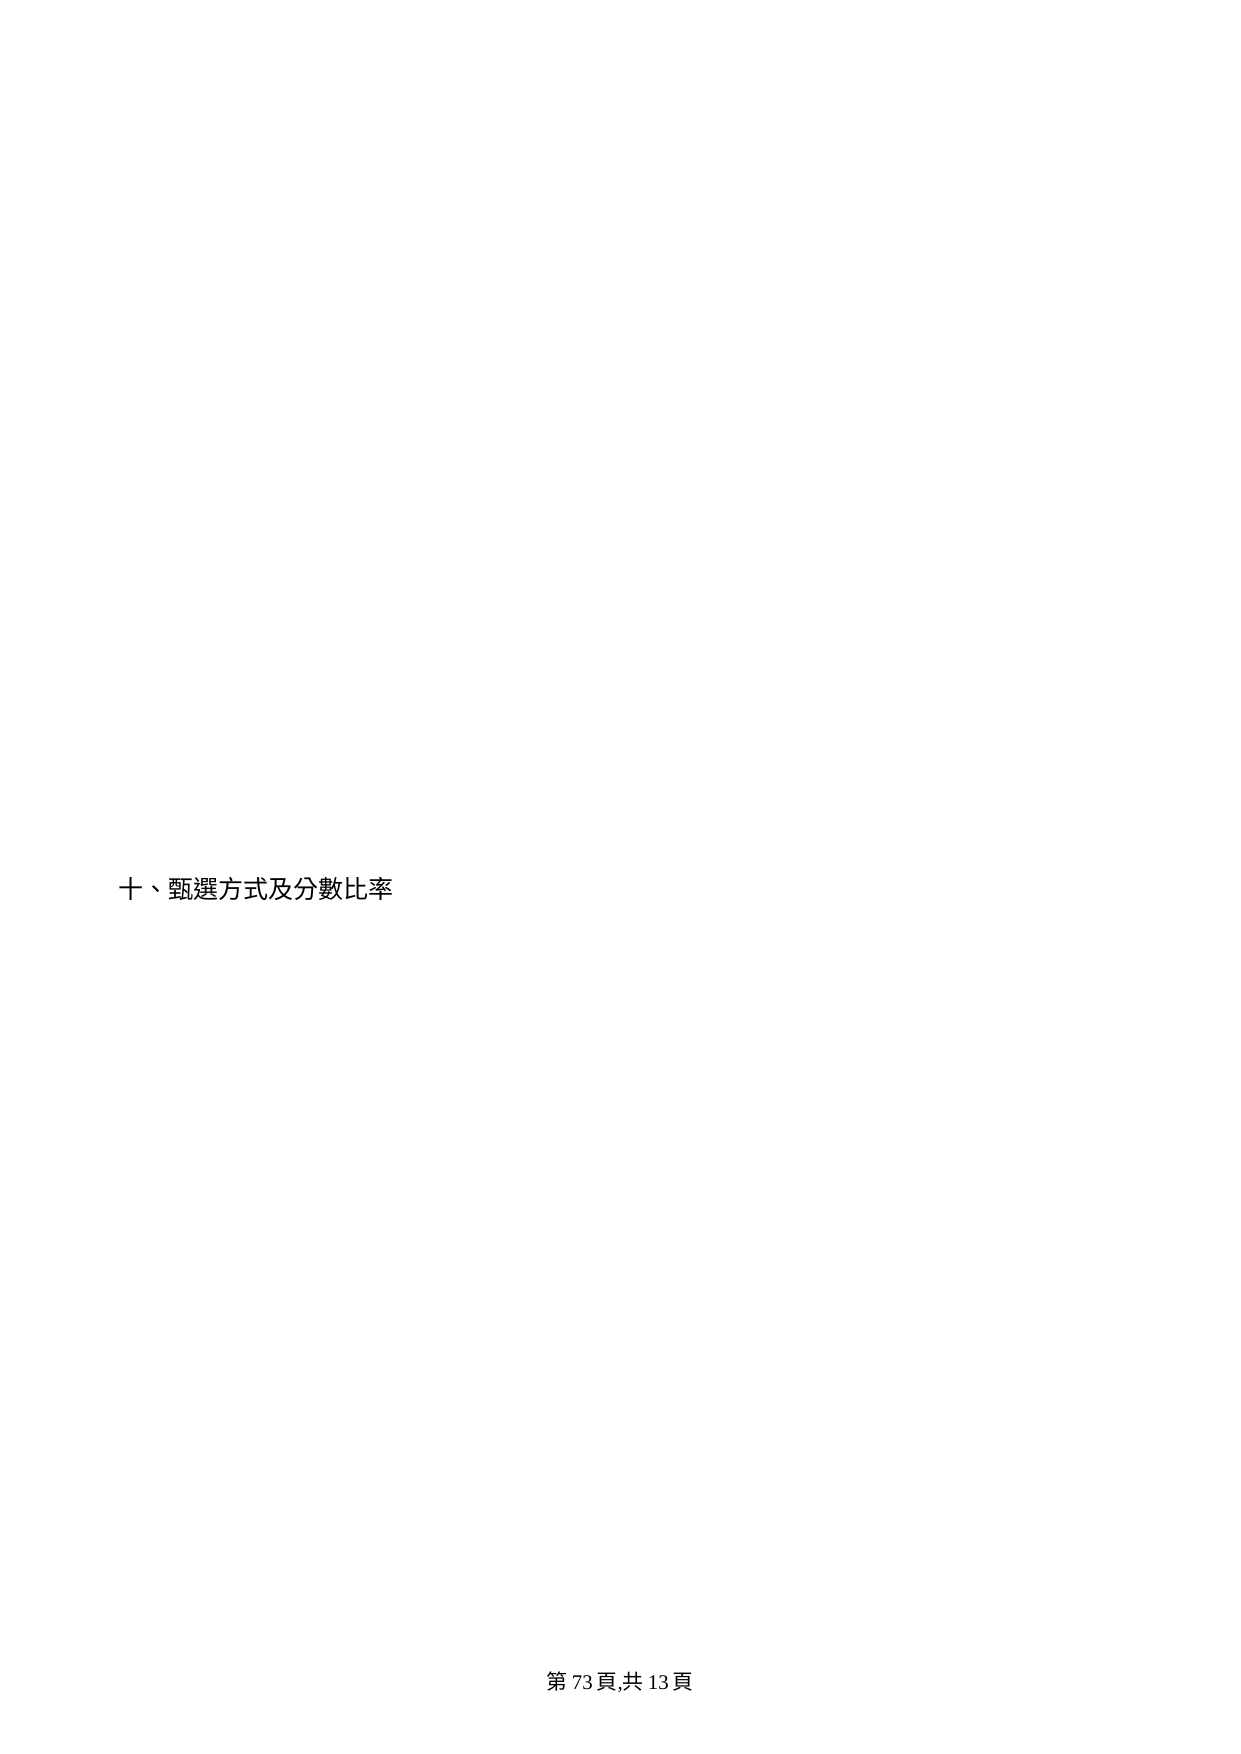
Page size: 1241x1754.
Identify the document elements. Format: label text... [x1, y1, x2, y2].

text 十、甄選方式及分數比率 [118, 846, 1122, 908]
